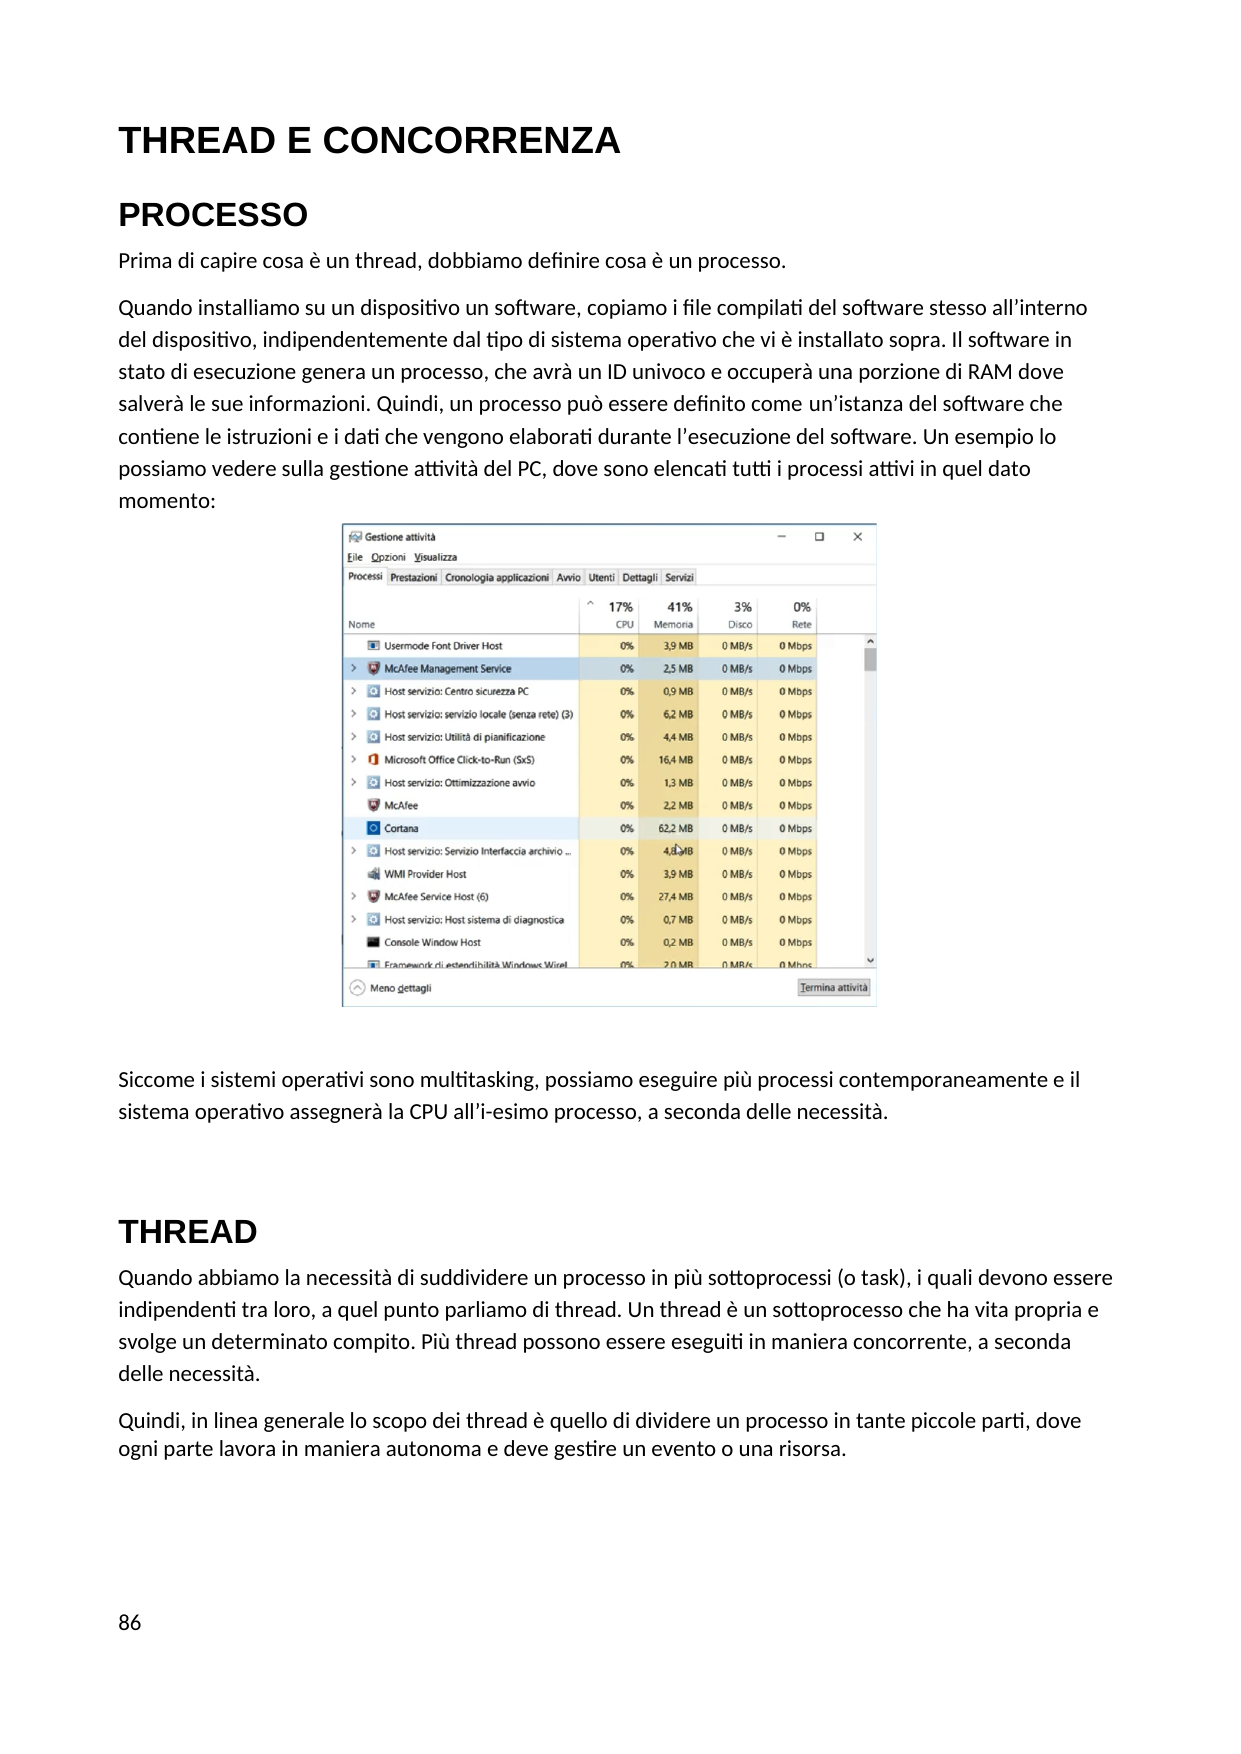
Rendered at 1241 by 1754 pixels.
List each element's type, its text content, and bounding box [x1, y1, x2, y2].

subtitle PROCESSO [118, 195, 1122, 234]
subtitle THREAD E CONCORRENZA [118, 118, 1122, 162]
text Quando abbiamo la necessità di suddividere un processo in più sottoprocessi (o task), i quali devono essere indipendenti tra loro, a quel punto parliamo di thread. Un thread è un sottoprocesso che ha vita propria e svolge un determinato compito. Più thread possono essere eseguiti in maniera concorrente, a seconda delle necessità. [118, 1263, 1122, 1388]
text Prima di capire cosa è un thread, dobbiamo definire cosa è un processo. [118, 246, 1122, 274]
text Quindi, in linea generale lo scopo dei thread è quello di dividere un processo in tante piccole parti, dove ogni parte lavora in maniera autonoma e deve gestire un evento o una risorsa. [118, 1406, 1122, 1462]
picture [341, 523, 877, 1007]
text Siccome i sistemi operativi sono multitasking, possiamo eseguire più processi contemporaneamente e il sistema operativo assegnerà la CPU all’i-esimo processo, a seconda delle necessità. [118, 1065, 1122, 1126]
subtitle THREAD [118, 1212, 1122, 1251]
text Quando installiamo su un dispositivo un software, copiamo i file compilati del software stesso all’interno del dispositivo, indipendentemente dal tipo di sistema operativo che vi è installato sopra. Il software in stato di esecuzione genera un processo, che avrà un ID univoco e occuperà una porzione di RAM dove salverà le sue informazioni. Quindi, un processo può essere definito come un’istanza del software che contiene le istruzioni e i dati che vengono elaborati durante l’esecuzione del software. Un esempio lo possiamo vedere sulla gestione attività del PC, dove sono elencati tutti i processi attivi in quel dato momento: [118, 293, 1122, 514]
